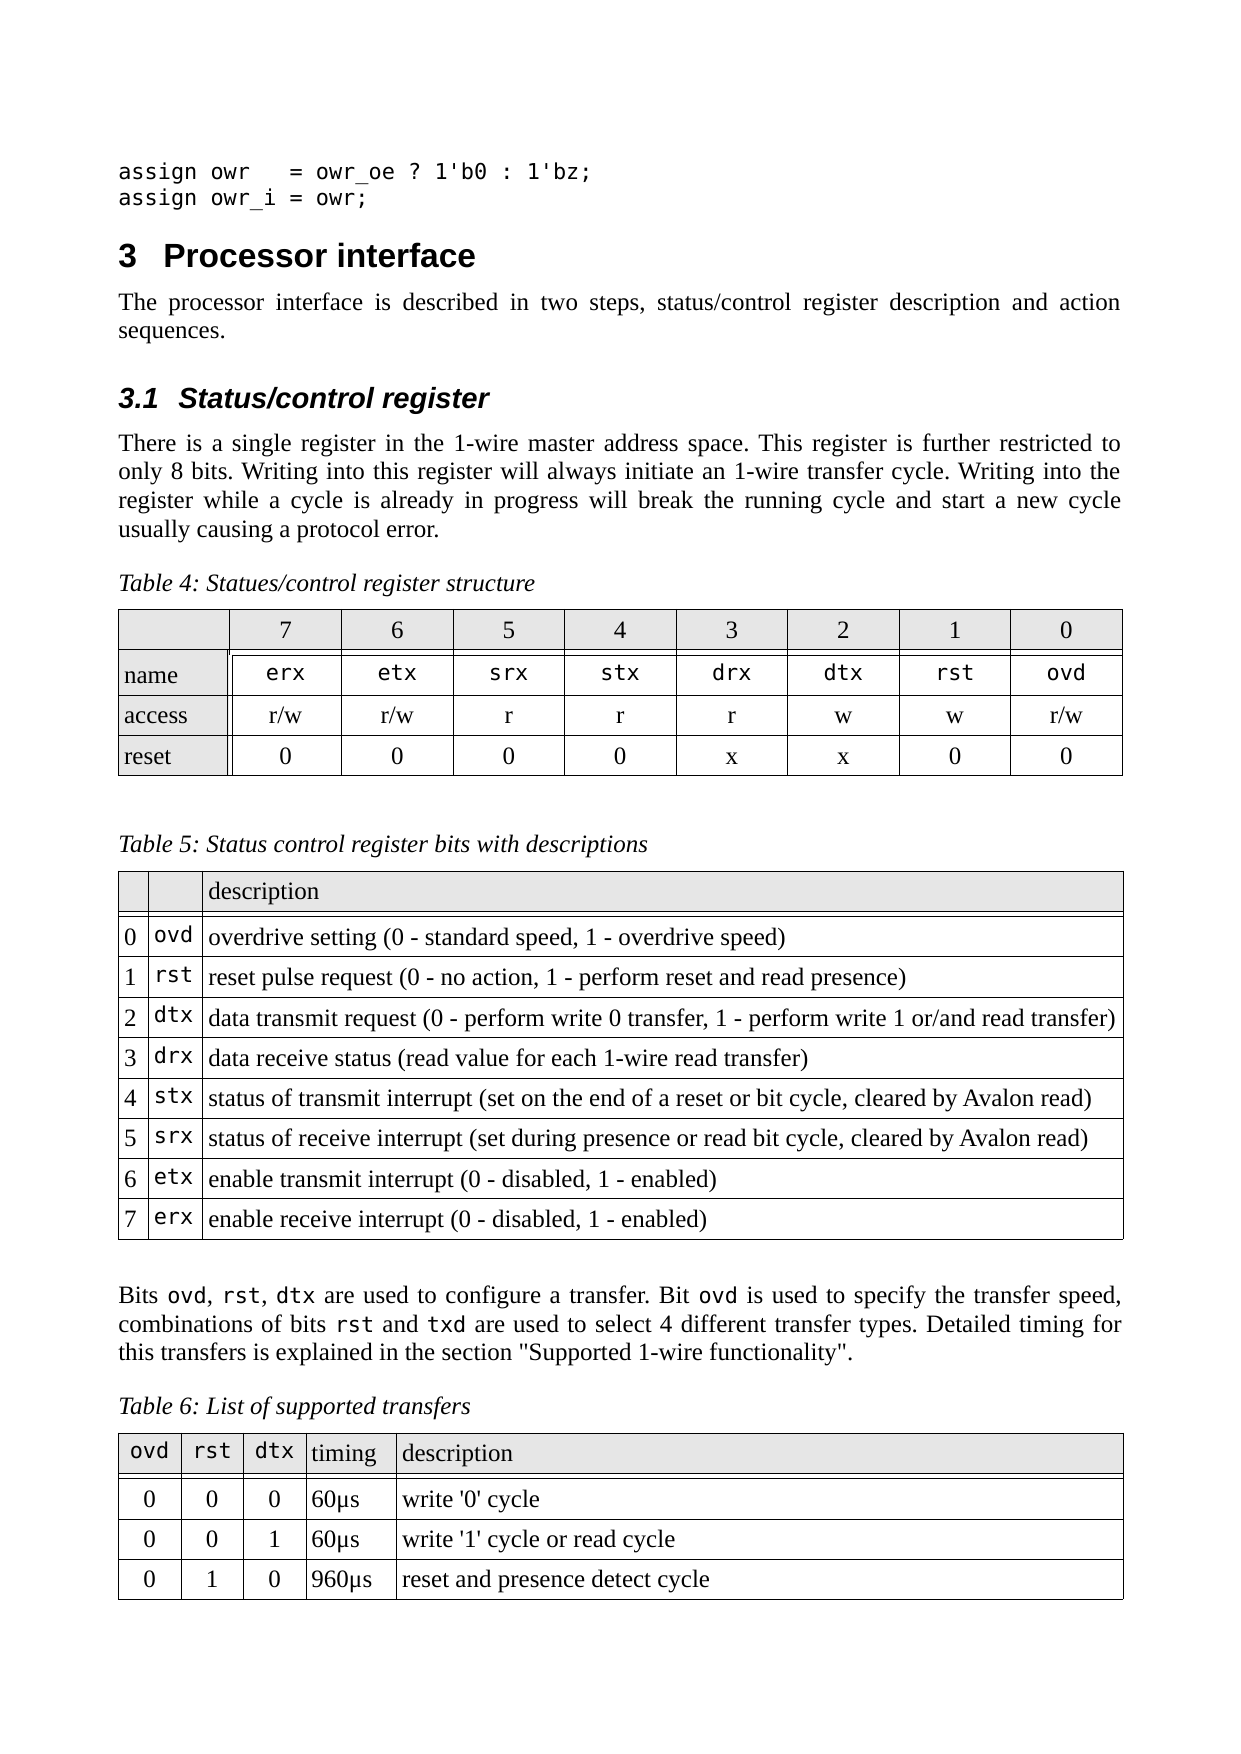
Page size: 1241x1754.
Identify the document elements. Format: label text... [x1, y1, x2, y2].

table_cell dtx [788, 656, 899, 695]
table_cell 0 [182, 1479, 243, 1518]
text Table 4: Statues/control register structure [118, 568, 1122, 596]
table_cell erx [230, 650, 341, 695]
table_cell 0 [454, 736, 564, 775]
table_cell [565, 650, 676, 655]
table_cell 0 [119, 1560, 181, 1599]
table_cell 0 [1011, 736, 1122, 775]
table_cell ovd [1011, 656, 1122, 695]
table_cell 2 [119, 998, 148, 1037]
table_header 1 [900, 610, 1010, 649]
table_header [149, 872, 202, 911]
table_cell 4 [119, 1079, 148, 1118]
table_cell 0 [244, 1479, 306, 1518]
table_cell 60μs [307, 1479, 396, 1518]
table_cell 960μs [307, 1560, 396, 1599]
table_cell r/w [1011, 696, 1122, 735]
table_header 3 [677, 610, 787, 649]
table_cell 0 [900, 736, 1010, 775]
table_header rst [182, 1434, 243, 1473]
table_header 0 [1011, 610, 1122, 649]
table_cell reset [119, 736, 227, 775]
table_cell 6 [119, 1159, 148, 1198]
subtitle Status/control register [118, 382, 1122, 415]
table_cell [244, 1474, 306, 1478]
table_cell status of transmit interrupt (set on the end of a reset or bit cycle, cleared by Avalon read) [203, 1079, 1123, 1118]
table_cell 0 [342, 736, 453, 775]
table_cell [342, 650, 453, 655]
table_header description [397, 1434, 1123, 1473]
table_cell 0 [119, 917, 148, 956]
text Table 6: List of supported transfers [118, 1391, 1122, 1420]
table_cell overdrive setting (0 - standard speed, 1 - overdrive speed) [203, 917, 1123, 956]
table_cell [900, 650, 1010, 655]
text Bits ovd, rst, dtx are used to configure a transfer. Bit ovd is used to specify the transfer speed, combinations of bits rst and txd are used to select 4 different transfer types. Detailed timing for this transfers is explained in the section "Supported 1-wire functionality". [118, 1280, 1122, 1366]
table_cell reset and presence detect cycle [397, 1560, 1123, 1599]
table_cell data transmit request (0 - perform write 0 transfer, 1 - perform write 1 or/and read transfer) [203, 998, 1123, 1037]
table_cell r [677, 696, 787, 735]
table_cell 0 [233, 736, 341, 775]
table_cell erx [149, 1199, 202, 1239]
text The processor interface is described in two steps, status/control register description and action sequences. [118, 287, 1122, 344]
table_header 6 [342, 610, 453, 649]
table_header description [203, 872, 1123, 911]
table_header 2 [788, 610, 899, 649]
subtitle Processor interface [118, 235, 1122, 274]
table_cell 0 [565, 736, 676, 775]
table_cell enable transmit interrupt (0 - disabled, 1 - enabled) [203, 1159, 1123, 1198]
table_cell [397, 1474, 1123, 1478]
table_cell 1 [182, 1560, 243, 1599]
text assign owr = owr_oe ? 1'b0 : 1'bz; [118, 159, 1122, 185]
table_cell write '0' cycle [397, 1479, 1123, 1518]
table_cell access [119, 696, 227, 735]
table_cell etx [342, 656, 453, 695]
table_cell [1011, 650, 1122, 655]
text There is a single register in the 1-wire master address space. This register is further restricted to only 8 bits. Writing into this register will always initiate an 1-wire transfer cycle. Writing into the register while a cycle is already in progress will break the running cycle and start a new cycle usually causing a protocol error. [118, 428, 1122, 543]
table_cell stx [565, 656, 676, 695]
table_header [119, 872, 148, 911]
table_cell status of receive interrupt (set during presence or read bit cycle, cleared by Avalon read) [203, 1119, 1123, 1158]
table_cell rst [149, 957, 202, 997]
table_header 5 [454, 610, 564, 649]
table_cell 5 [119, 1119, 148, 1158]
text Table 5: Status control register bits with descriptions [118, 829, 1122, 858]
table_cell enable receive interrupt (0 - disabled, 1 - enabled) [203, 1199, 1123, 1239]
table_cell r/w [233, 696, 341, 735]
table_header ovd [119, 1434, 181, 1473]
table_cell ovd [149, 917, 202, 956]
table_cell 0 [119, 1520, 181, 1559]
table_cell drx [149, 1038, 202, 1077]
table_cell 0 [244, 1560, 306, 1599]
table_cell [307, 1474, 396, 1478]
table_header 4 [565, 610, 676, 649]
table_cell 0 [119, 1479, 181, 1518]
table_cell srx [149, 1119, 202, 1158]
table_cell name [119, 650, 227, 695]
table_cell etx [149, 1159, 202, 1198]
table_cell 1 [119, 957, 148, 997]
table_cell data receive status (read value for each 1-wire read transfer) [203, 1038, 1123, 1077]
table_cell r/w [342, 696, 453, 735]
table_cell rst [900, 656, 1010, 695]
table_cell r [454, 696, 564, 735]
table_header [119, 610, 229, 649]
table_cell r [565, 696, 676, 735]
table_cell srx [454, 656, 564, 695]
table_cell 1 [244, 1520, 306, 1559]
table_cell [788, 650, 899, 655]
table_cell write '1' cycle or read cycle [397, 1520, 1123, 1559]
table_cell [203, 912, 1123, 916]
table_header timing [307, 1434, 396, 1473]
table_cell [119, 912, 148, 916]
table_cell w [788, 696, 899, 735]
table_cell 60μs [307, 1520, 396, 1559]
table_cell [677, 650, 787, 655]
table_header dtx [244, 1434, 306, 1473]
table_cell drx [677, 656, 787, 695]
table_cell x [788, 736, 899, 775]
table_cell x [677, 736, 787, 775]
table_cell [119, 1474, 181, 1478]
table_cell [454, 650, 564, 655]
table_cell reset pulse request (0 - no action, 1 - perform reset and read presence) [203, 957, 1123, 997]
table_header 7 [230, 610, 341, 649]
table_cell w [900, 696, 1010, 735]
table_cell 0 [182, 1520, 243, 1559]
table_cell [149, 912, 202, 916]
table_cell [182, 1474, 243, 1478]
table_cell dtx [149, 998, 202, 1037]
text assign owr_i = owr; [118, 185, 1122, 210]
table_cell stx [149, 1079, 202, 1118]
table_cell 7 [119, 1199, 148, 1239]
table_cell 3 [119, 1038, 148, 1077]
